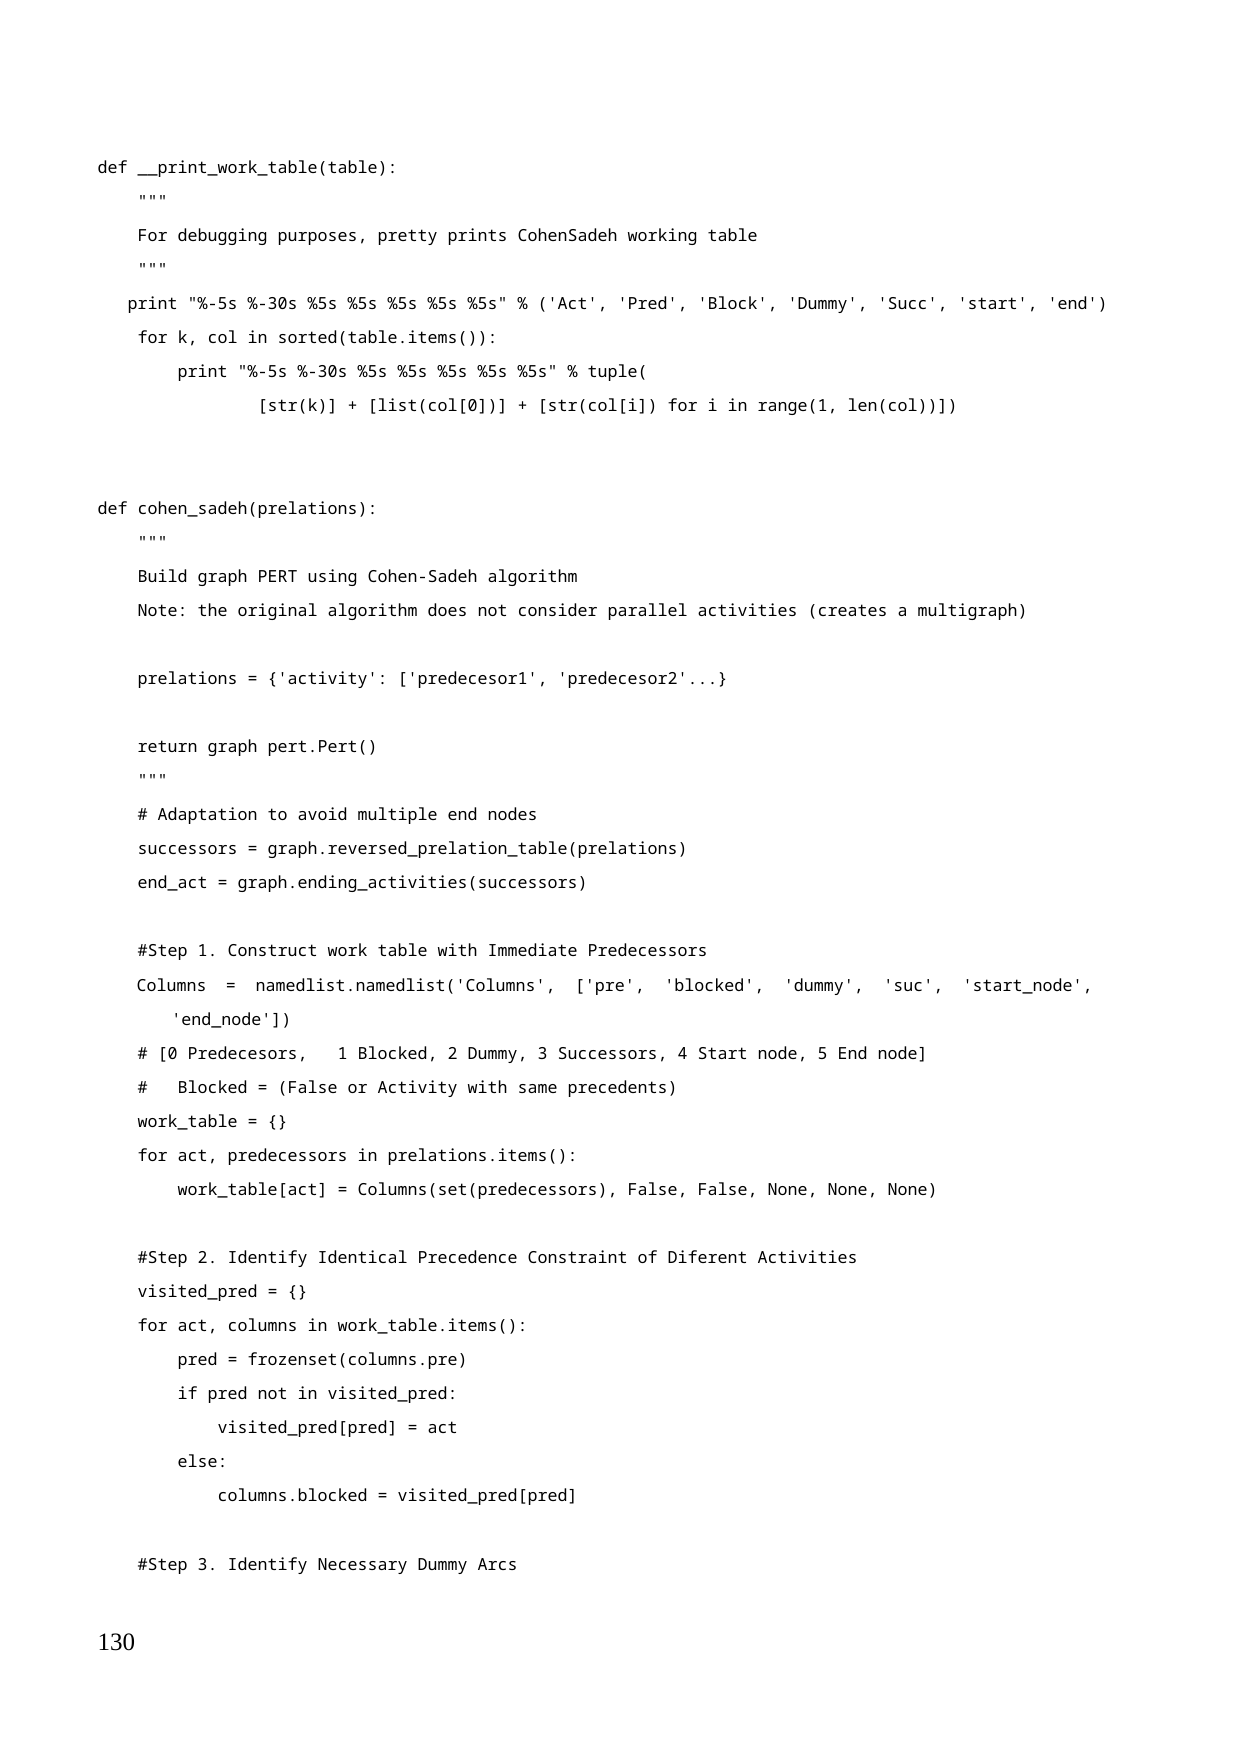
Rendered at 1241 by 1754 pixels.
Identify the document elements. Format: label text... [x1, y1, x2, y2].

text """ [97, 190, 1113, 212]
text for act, predecessors in prelations.items(): [97, 1143, 1113, 1166]
text successors = graph.reversed_prelation_table(prelations) [97, 837, 1113, 859]
text """ [97, 258, 1113, 281]
text def cohen_sadeh(prelations): [97, 496, 1113, 519]
text """ [97, 530, 1113, 553]
text if pred not in visited_pred: [97, 1382, 1113, 1404]
text work_table[act] = Columns(set(predecessors), False, False, None, None, None) [97, 1177, 1113, 1200]
text For debugging purposes, pretty prints CohenSadeh working table [97, 224, 1113, 246]
text def __print_work_table(table): [97, 156, 1113, 178]
text return graph pert.Pert() [97, 735, 1113, 757]
text visited_pred = {} [97, 1280, 1113, 1302]
text for act, columns in work_table.items(): [97, 1314, 1113, 1336]
text # [0 Predecesors, 1 Blocked, 2 Dummy, 3 Successors, 4 Start node, 5 End node] [97, 1041, 1113, 1064]
text Columns = namedlist.namedlist('Columns', ['pre', 'blocked', 'dummy', 'suc', 'start_node', 'end_node']) [97, 973, 1113, 1030]
text print "%-5s %-30s %5s %5s %5s %5s %5s" % tuple( [97, 360, 1113, 383]
text prelations = {'activity': ['predecesor1', 'predecesor2'...} [97, 667, 1113, 689]
text else: [97, 1450, 1113, 1473]
text pred = frozenset(columns.pre) [97, 1348, 1113, 1371]
text print "%-5s %-30s %5s %5s %5s %5s %5s" % ('Act', 'Pred', 'Block', 'Dummy', 'Succ', 'start', 'end') [97, 292, 1113, 314]
text work_table = {} [97, 1109, 1113, 1132]
text for k, col in sorted(table.items()): [97, 326, 1113, 349]
text end_act = graph.ending_activities(successors) [97, 871, 1113, 894]
text #Step 1. Construct work table with Immediate Predecessors [97, 939, 1113, 962]
text # Blocked = (False or Activity with same precedents) [97, 1075, 1113, 1098]
text Build graph PERT using Cohen-Sadeh algorithm [97, 564, 1113, 587]
text # Adaptation to avoid multiple end nodes [97, 803, 1113, 826]
text visited_pred[pred] = act [97, 1416, 1113, 1439]
text """ [97, 769, 1113, 791]
text #Step 3. Identify Necessary Dummy Arcs [97, 1552, 1113, 1575]
text [str(k)] + [list(col[0])] + [str(col[i]) for i in range(1, len(col))]) [97, 394, 1113, 417]
text Note: the original algorithm does not consider parallel activities (creates a multigraph) [97, 598, 1113, 621]
text columns.blocked = visited_pred[pred] [97, 1484, 1113, 1507]
text #Step 2. Identify Identical Precedence Constraint of Diferent Activities [97, 1246, 1113, 1268]
